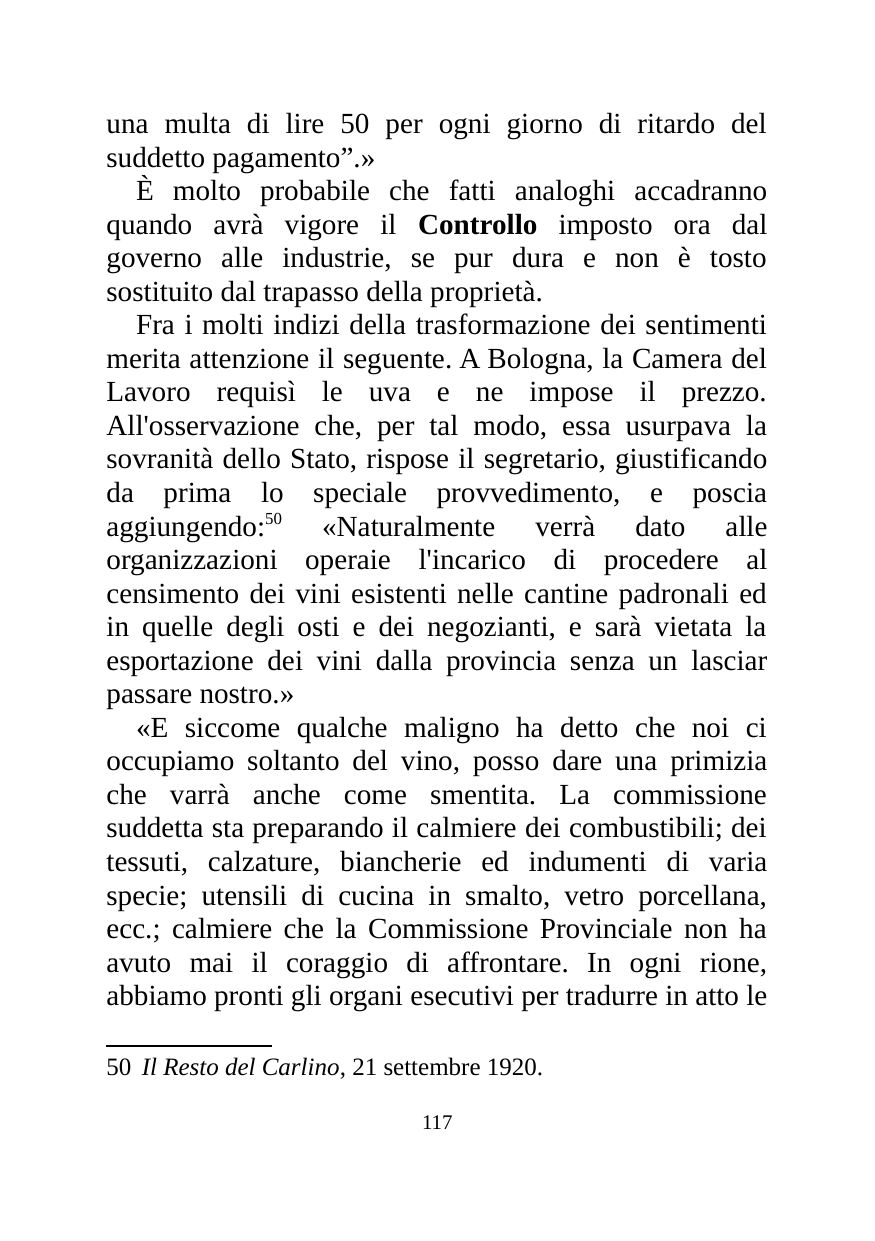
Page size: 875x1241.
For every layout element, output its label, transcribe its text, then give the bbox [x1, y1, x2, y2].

text una multa di lire 50 per ogni giorno di ritardo del suddetto pagamento”.» [106, 106, 768, 173]
text Fra i molti indizi della trasformazione dei sentimenti merita attenzione il seguente. A Bologna, la Camera del Lavoro requisì le uva e ne impose il prezzo. All'osservazione che, per tal modo, essa usurpava la sovranità dello Stato, rispose il segretario, giustificando da prima lo speciale provvedimento, e poscia aggiungendo: «Naturalmente verrà dato alle organizzazioni operaie l'incarico di procedere al censimento dei vini esistenti nelle cantine padronali ed in quelle degli osti e dei negozianti, e sarà vietata la esportazione dei vini dalla provincia senza un lasciar passare nostro.» [106, 307, 768, 710]
text È molto probabile che fatti analoghi accadranno quando avrà vigore il Controllo imposto ora dal governo alle industrie, se pur dura e non è tosto sostituito dal trapasso della proprietà. [106, 173, 768, 307]
text «E siccome qualche maligno ha detto che noi ci occupiamo soltanto del vino, posso dare una primizia che varrà anche come smentita. La commissione suddetta sta preparando il calmiere dei combustibili; dei tessuti, calzature, biancherie ed indumenti di varia specie; utensili di cucina in smalto, vetro porcellana, ecc.; calmiere che la Commissione Provinciale non ha avuto mai il coraggio di affrontare. In ogni rione, abbiamo pronti gli organi esecutivi per tradurre in atto le [106, 710, 768, 1012]
text Il Resto del Carlino, 21 settembre 1920. [106, 1052, 768, 1080]
